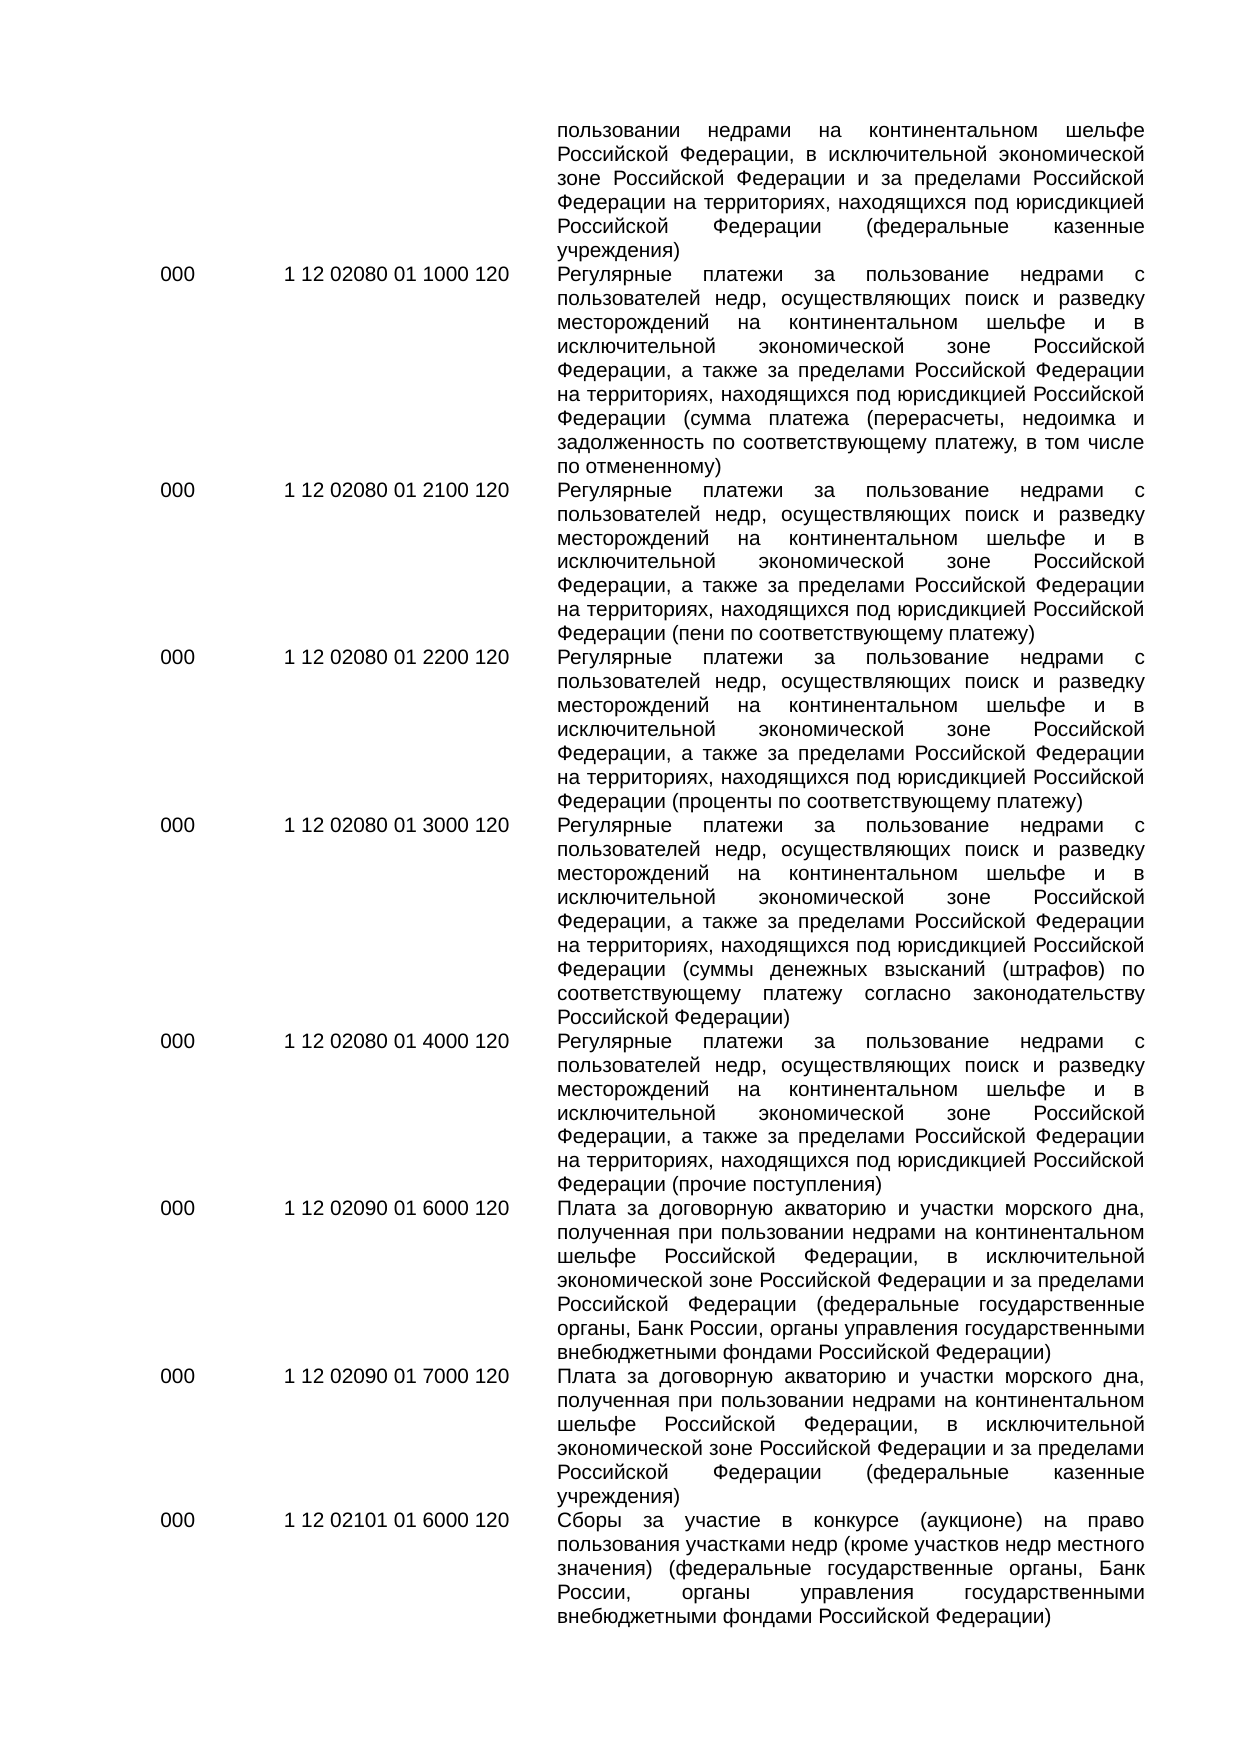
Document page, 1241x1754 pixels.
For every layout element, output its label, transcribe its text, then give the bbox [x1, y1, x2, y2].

table_cell 1 12 02101 01 6000 120 [237, 1508, 556, 1627]
table_cell [237, 118, 556, 262]
table_cell 000 [118, 1196, 237, 1364]
table_cell 1 12 02080 01 2200 120 [237, 645, 556, 813]
table_cell 1 12 02080 01 4000 120 [237, 1029, 556, 1196]
table_cell 000 [118, 1508, 237, 1627]
table_cell 1 12 02080 01 1000 120 [237, 262, 556, 477]
table_cell Регулярные платежи за пользование недрами с пользователей недр, осуществляющих поиск и разведку месторождений на континентальном шельфе и в исключительной экономической зоне Российской Федерации, а также за пределами Российской Федерации на территориях, находящихся под юрисдикцией Российской Федерации (прочие поступления) [556, 1029, 1146, 1196]
table_cell [118, 118, 237, 262]
table_cell Регулярные платежи за пользование недрами с пользователей недр, осуществляющих поиск и разведку месторождений на континентальном шельфе и в исключительной экономической зоне Российской Федерации, а также за пределами Российской Федерации на территориях, находящихся под юрисдикцией Российской Федерации (пени по соответствующему платежу) [556, 478, 1146, 645]
table_cell пользовании недрами на континентальном шельфе Российской Федерации, в исключительной экономической зоне Российской Федерации и за пределами Российской Федерации на территориях, находящихся под юрисдикцией Российской Федерации (федеральные казенные учреждения) [556, 118, 1146, 262]
table_cell Регулярные платежи за пользование недрами с пользователей недр, осуществляющих поиск и разведку месторождений на континентальном шельфе и в исключительной экономической зоне Российской Федерации, а также за пределами Российской Федерации на территориях, находящихся под юрисдикцией Российской Федерации (сумма платежа (перерасчеты, недоимка и задолженность по соответствующему платежу, в том числе по отмененному) [556, 262, 1146, 477]
table_cell 000 [118, 813, 237, 1028]
table_cell 1 12 02090 01 7000 120 [237, 1364, 556, 1508]
table_cell Плата за договорную акваторию и участки морского дна, полученная при пользовании недрами на континентальном шельфе Российской Федерации, в исключительной экономической зоне Российской Федерации и за пределами Российской Федерации (федеральные государственные органы, Банк России, органы управления государственными внебюджетными фондами Российской Федерации) [556, 1196, 1146, 1364]
table_cell 000 [118, 262, 237, 477]
table_cell 000 [118, 1029, 237, 1196]
table_cell Сборы за участие в конкурсе (аукционе) на право пользования участками недр (кроме участков недр местного значения) (федеральные государственные органы, Банк России, органы управления государственными внебюджетными фондами Российской Федерации) [556, 1508, 1146, 1627]
table_cell 000 [118, 645, 237, 813]
table_cell Регулярные платежи за пользование недрами с пользователей недр, осуществляющих поиск и разведку месторождений на континентальном шельфе и в исключительной экономической зоне Российской Федерации, а также за пределами Российской Федерации на территориях, находящихся под юрисдикцией Российской Федерации (проценты по соответствующему платежу) [556, 645, 1146, 813]
table_cell Регулярные платежи за пользование недрами с пользователей недр, осуществляющих поиск и разведку месторождений на континентальном шельфе и в исключительной экономической зоне Российской Федерации, а также за пределами Российской Федерации на территориях, находящихся под юрисдикцией Российской Федерации (суммы денежных взысканий (штрафов) по соответствующему платежу согласно законодательству Российской Федерации) [556, 813, 1146, 1028]
table_cell Плата за договорную акваторию и участки морского дна, полученная при пользовании недрами на континентальном шельфе Российской Федерации, в исключительной экономической зоне Российской Федерации и за пределами Российской Федерации (федеральные казенные учреждения) [556, 1364, 1146, 1508]
table_cell 000 [118, 1364, 237, 1508]
table_cell 000 [118, 478, 237, 645]
table_cell 1 12 02080 01 3000 120 [237, 813, 556, 1028]
table_cell 1 12 02080 01 2100 120 [237, 478, 556, 645]
table_cell 1 12 02090 01 6000 120 [237, 1196, 556, 1364]
